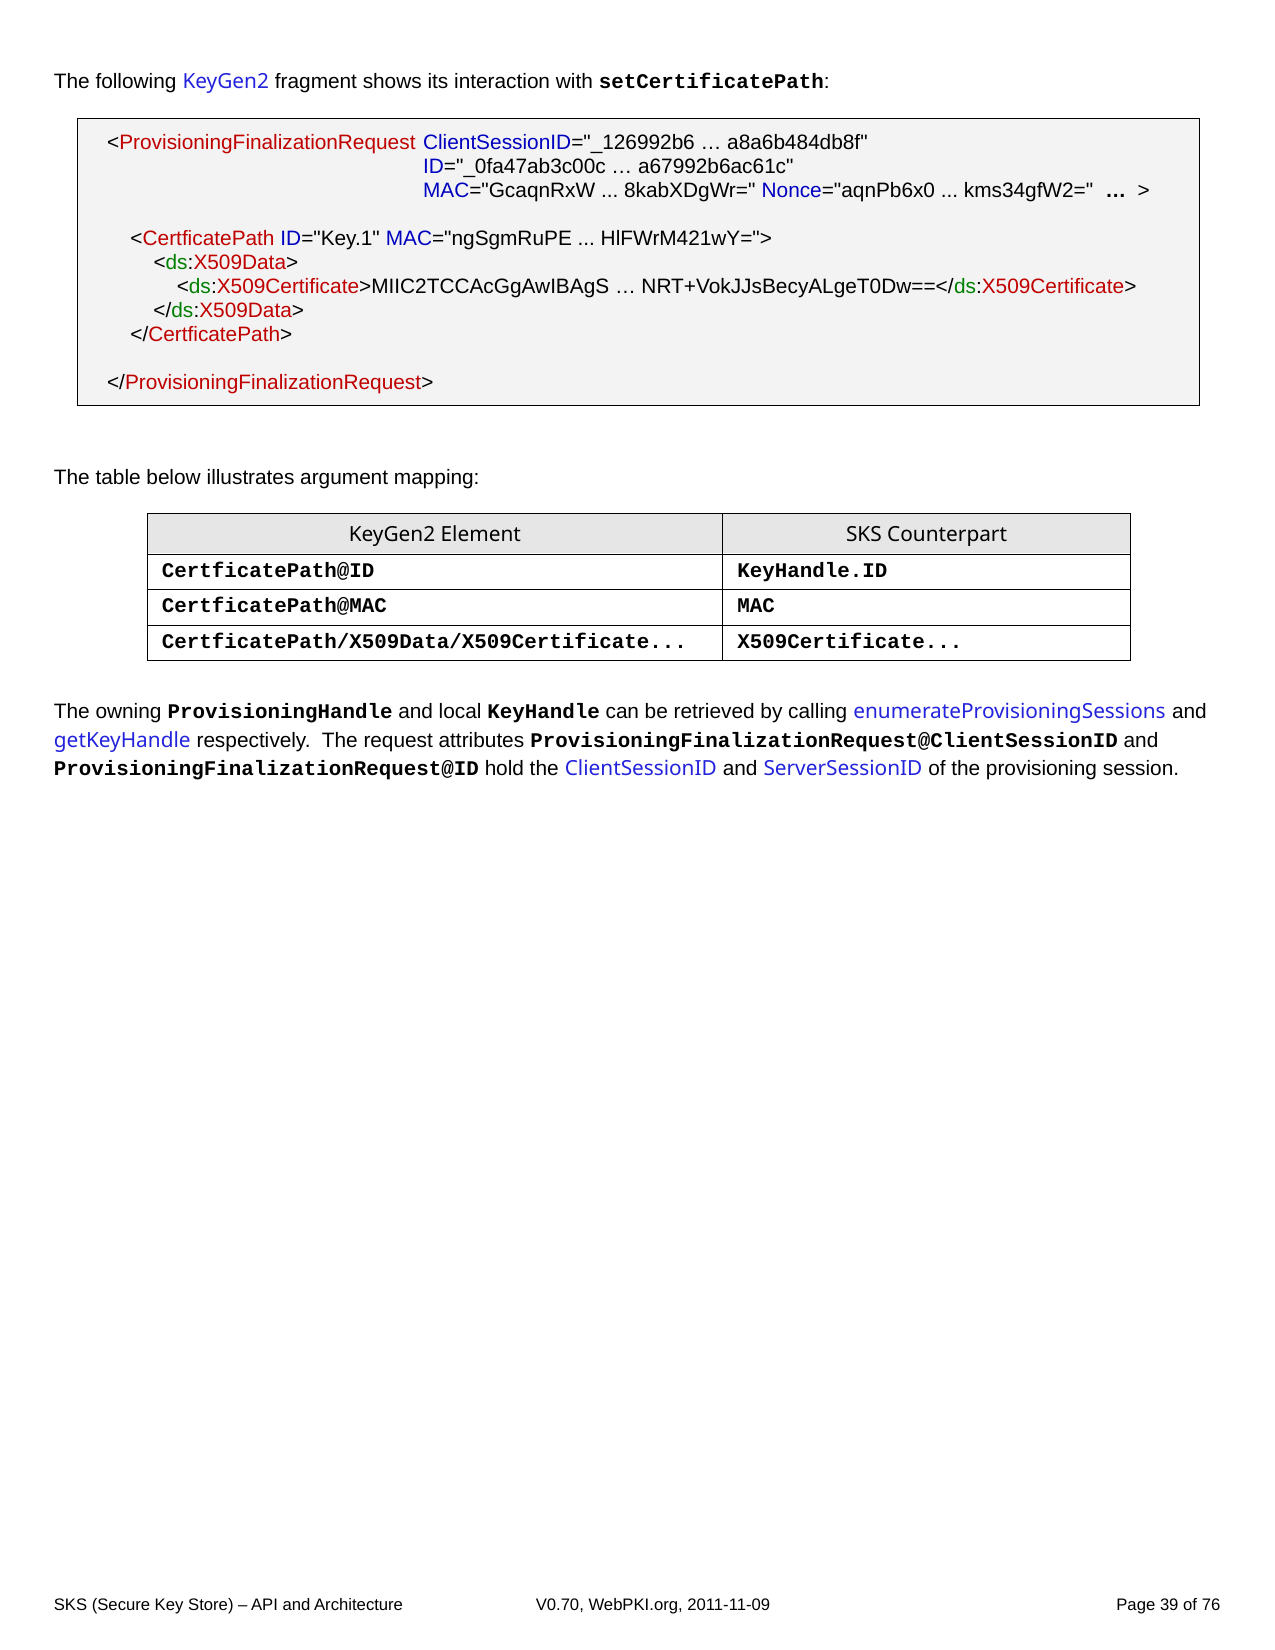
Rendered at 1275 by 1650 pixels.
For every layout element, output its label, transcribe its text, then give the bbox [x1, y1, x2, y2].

table_cell CertficatePath@MAC [148, 590, 722, 625]
table_header KeyGen2 Element [148, 514, 722, 553]
text The following KeyGen2 fragment shows its interaction with setCertificatePath: [54, 66, 1221, 118]
table_header <ProvisioningFinalizationRequest ClientSessionID="_126992b6 … a8a6b484db8f" ID="_0fa47ab3c00c … a67992b6ac61c" MAC="GcaqnRxW ... 8kabXDgWr=" Nonce="aqnPb6x0 ... kms34gfW2=" … > <CertficatePath ID="Key.1" MAC="ngSgmRuPE ... HlFWrM421wY="> <ds:X509Data> <ds:X509Certificate>MIIC2TCCAcGgAwIBAgS … NRT+VokJJsBecyALgeT0Dw==</ds:X509Certificate> </ds:X509Data> </CertficatePath> </ProvisioningFinalizationRequest> [78, 119, 1199, 405]
table_cell MAC [723, 590, 1130, 625]
text The owning ProvisioningHandle and local KeyHandle can be retrieved by calling enumerateProvisioningSessions and getKeyHandle respectively. The request attributes ProvisioningFinalizationRequest@ClientSessionID and ProvisioningFinalizationRequest@ID hold the ClientSessionID and ServerSessionID of the provisioning session. [54, 696, 1221, 782]
text The table below illustrates argument mapping: [54, 465, 1221, 513]
table_cell CertficatePath@ID [148, 555, 722, 589]
table_cell CertficatePath/X509Data/X509Certificate... [148, 626, 722, 660]
table_cell KeyHandle.ID [723, 555, 1130, 589]
table_header SKS Counterpart [723, 514, 1130, 553]
table_cell X509Certificate... [723, 626, 1130, 660]
